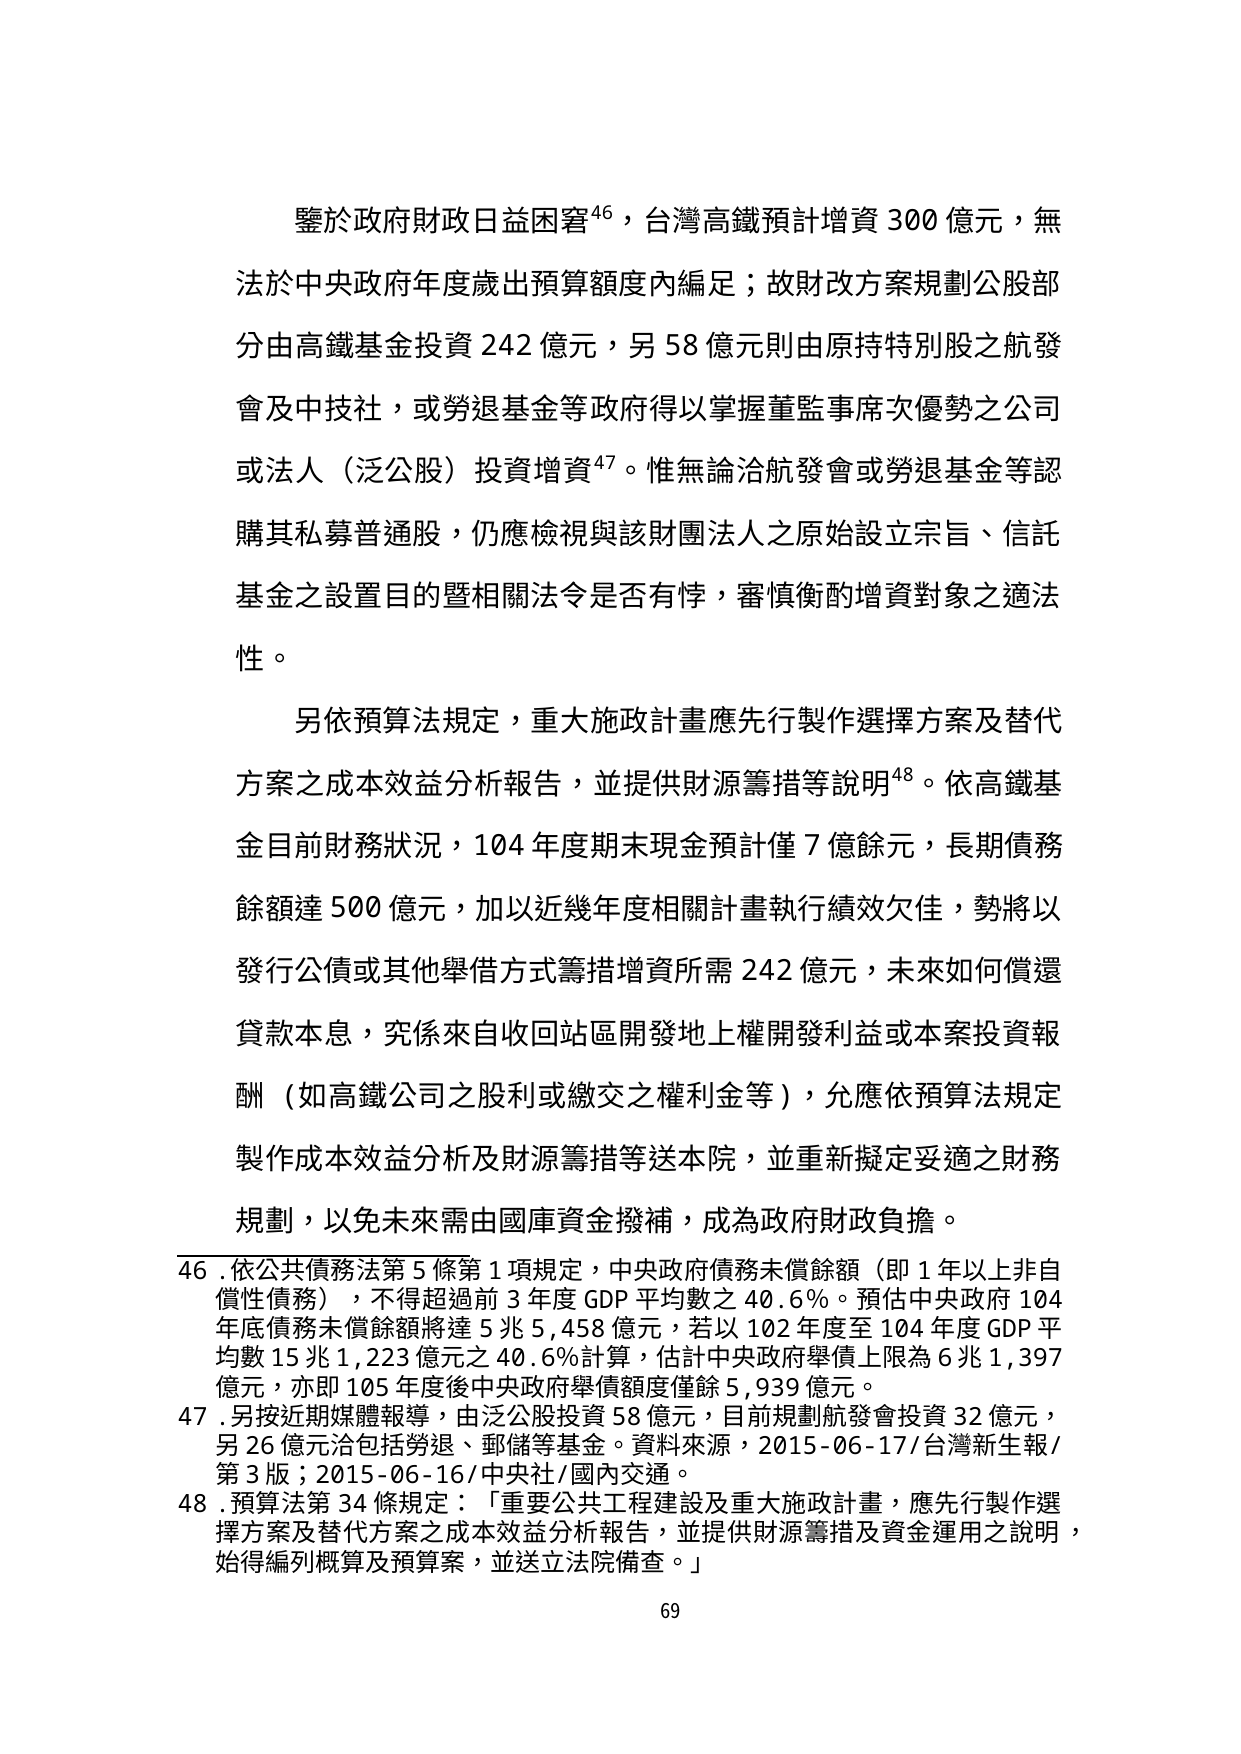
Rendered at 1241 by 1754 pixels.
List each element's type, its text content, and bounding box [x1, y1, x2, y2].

text .依公共債務法第5條第1項規定，中央政府債務未償餘額（即1年以上非自償性債務），不得超過前3年度GDP平均數之40.6％。預估中央政府104年底債務未償餘額將達5兆5,458億元，若以102年度至104年度GDP平均數15兆1,223億元之40.6％計算，估計中央政府舉債上限為6兆1,397億元，亦即105年度後中央政府舉債額度僅餘5,939億元。 [177, 1256, 1063, 1402]
text .另按近期媒體報導，由泛公股投資58億元，目前規劃航發會投資32億元，另26億元洽包括勞退、郵儲等基金。資料來源，2015-06-17/台灣新生報/第3版；2015-06-16/中央社/國內交通。 [177, 1402, 1063, 1489]
text 另依預算法規定，重大施政計畫應先行製作選擇方案及替代方案之成本效益分析報告，並提供財源籌措等說明。依高鐵基金目前財務狀況，104年度期末現金預計僅7億餘元，長期債務餘額達500億元，加以近幾年度相關計畫執行績效欠佳，勢將以發行公債或其他舉借方式籌措增資所需242億元，未來如何償還貸款本息，究係來自收回站區開發地上權開發利益或本案投資報酬 (如高鐵公司之股利或繳交之權利金等)，允應依預算法規定製作成本效益分析及財源籌措等送本院，並重新擬定妥適之財務規劃，以免未來需由國庫資金撥補，成為政府財政負擔。 [236, 677, 1063, 1240]
text 鑒於政府財政日益困窘，台灣高鐵預計增資300億元，無法於中央政府年度歲出預算額度內編足；故財改方案規劃公股部分由高鐵基金投資242億元，另58億元則由原持特別股之航發會及中技社，或勞退基金等政府得以掌握董監事席次優勢之公司或法人（泛公股）投資增資。惟無論洽航發會或勞退基金等認購其私募普通股，仍應檢視與該財團法人之原始設立宗旨、信託基金之設置目的暨相關法令是否有悖，審慎衡酌增資對象之適法性。 [236, 177, 1063, 677]
text .預算法第34條規定：「重要公共工程建設及重大施政計畫，應先行製作選擇方案及替代方案之成本效益分析報告，並提供財源籌措及資金運用之說明，始得編列概算及預算案，並送立法院備查。」 [177, 1489, 1063, 1577]
